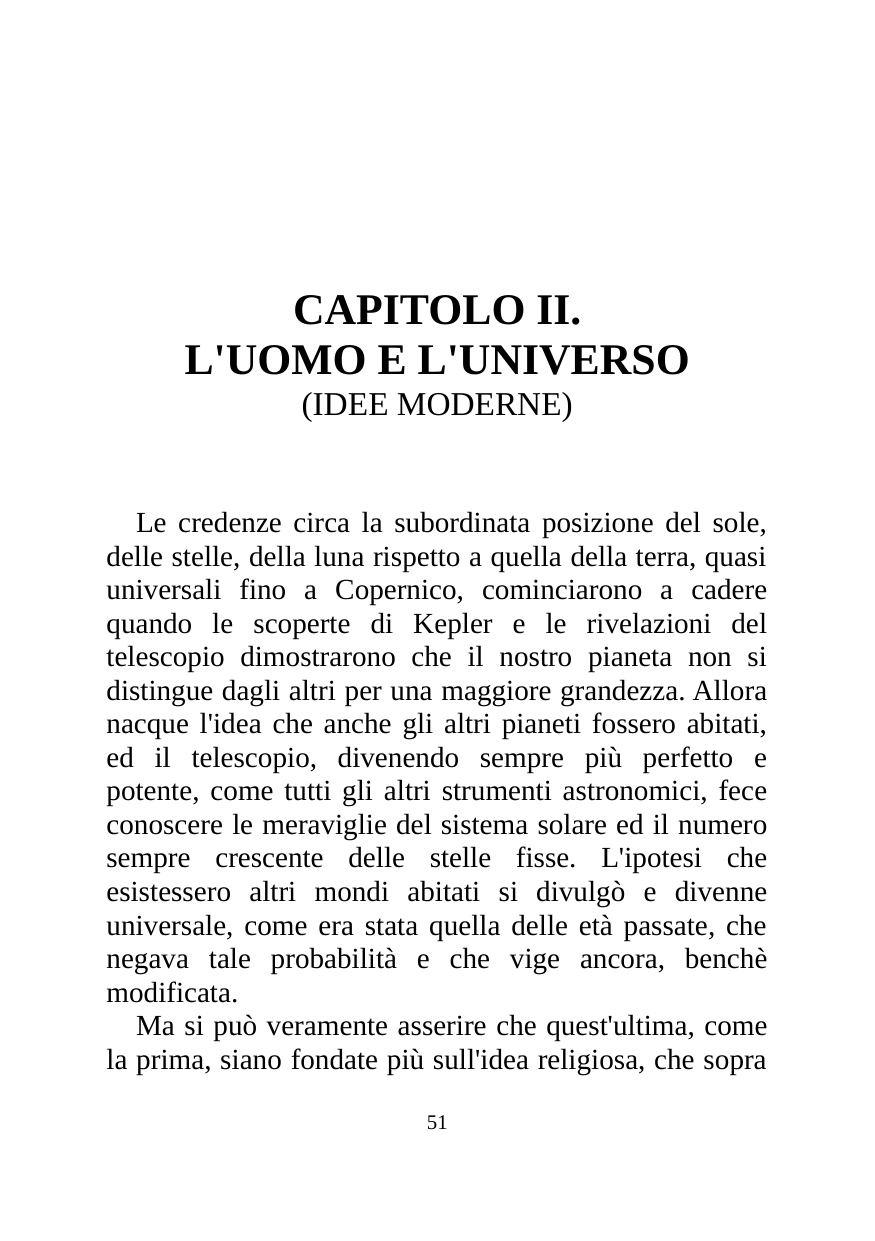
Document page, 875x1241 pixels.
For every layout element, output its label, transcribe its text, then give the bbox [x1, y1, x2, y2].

subtitle CAPITOLO II. L'UOMO E L'UNIVERSO (IDEE MODERNE) [106, 283, 768, 422]
text Le credenze circa la subordinata posizione del sole, delle stelle, della luna rispetto a quella della terra, quasi universali fino a Copernico, cominciarono a cadere quando le scoperte di Kepler e le rivelazioni del telescopio dimostrarono che il nostro pianeta non si distingue dagli altri per una maggiore grandezza. Allora nacque l'idea che anche gli altri pianeti fossero abitati, ed il telescopio, divenendo sempre più perfetto e potente, come tutti gli altri strumenti astronomici, fece conoscere le meraviglie del sistema solare ed il numero sempre crescente delle stelle fisse. L'ipotesi che esistessero altri mondi abitati si divulgò e divenne universale, come era stata quella delle età passate, che negava tale probabilità e che vige ancora, benchè modificata. [106, 505, 768, 1008]
text Ma si può veramente asserire che quest'ultima, come la prima, siano fondate più sull'idea religiosa, che sopra [106, 1008, 768, 1075]
